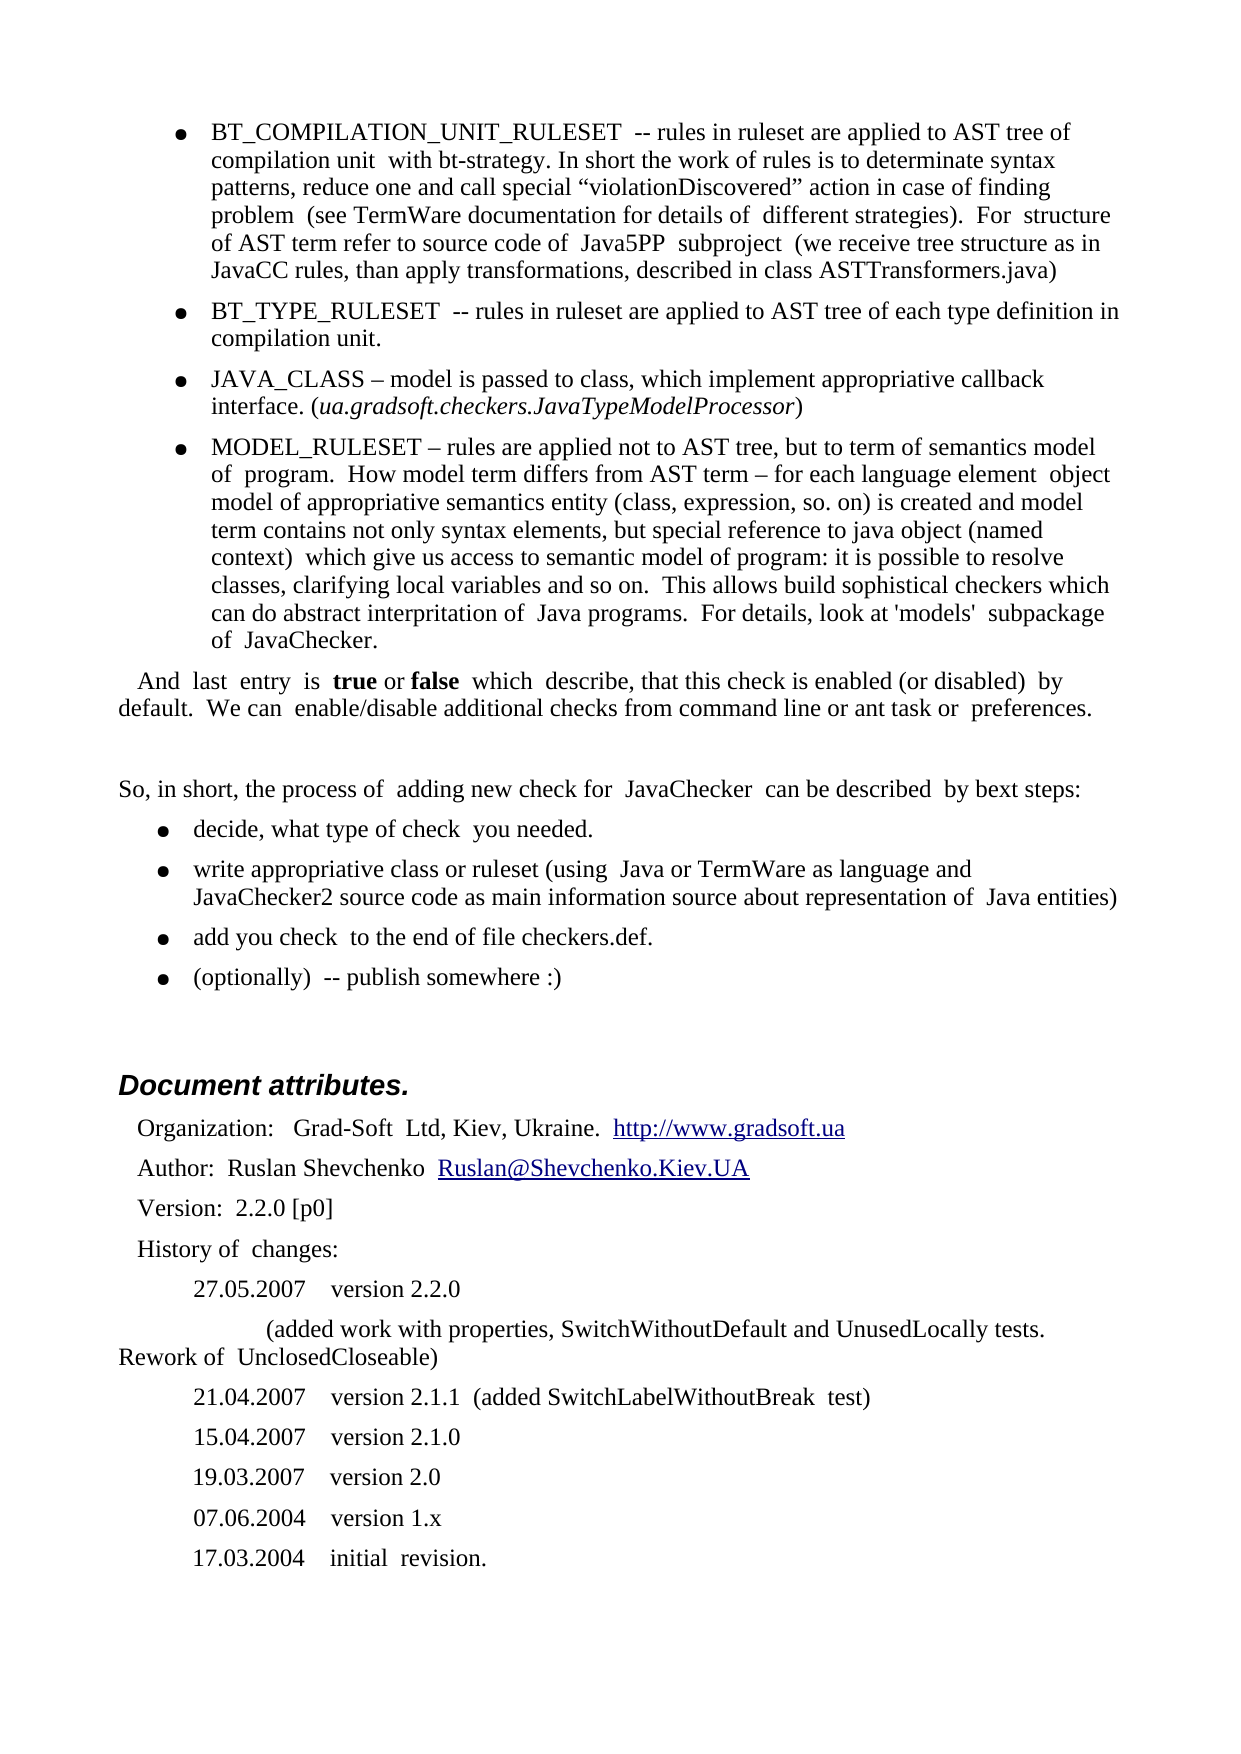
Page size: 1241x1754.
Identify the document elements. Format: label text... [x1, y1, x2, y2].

text (added work with properties, SwitchWithoutDefault and UnusedLocally tests. Rework of UnclosedCloseable) [118, 1315, 1122, 1371]
text So, in short, the process of adding new check for JavaChecker can be described by bext steps: [118, 775, 1122, 803]
list JAVA_CLASS – model is passed to class, which implement appropriative callback interface. (ua.gradsoft.checkers.JavaTypeModelProcessor) [192, 365, 1122, 420]
list BT_TYPE_RULESET -- rules in ruleset are applied to AST tree of each type definition in compilation unit. [192, 297, 1122, 352]
text Author: Ruslan Shevchenko Ruslan@Shevchenko.Kiev.UA [118, 1154, 1122, 1182]
text Version: 2.2.0 [p0] [118, 1194, 1122, 1222]
list (optionally) -- publish somewhere :) [156, 963, 1122, 991]
text And last entry is true or false which describe, that this check is enabled (or disabled) by default. We can enable/disable additional checks from command line or ant task or preferences. [118, 667, 1122, 722]
text 17.03.2004 initial revision. [118, 1544, 1122, 1572]
list MODEL_RULESET – rules are applied not to AST tree, but to term of semantics model of program. How model term differs from AST term – for each language element object model of appropriative semantics entity (class, expression, so. on) is created and model term contains not only syntax elements, but special reference to java object (named context) which give us access to semantic model of program: it is possible to resolve classes, clarifying local variables and so on. This allows build sophistical checkers which can do abstract interpritation of Java programs. For details, look at 'models' subpackage of JavaChecker. [192, 433, 1122, 654]
list BT_COMPILATION_UNIT_RULESET -- rules in ruleset are applied to AST tree of compilation unit with bt-strategy. In short the work of rules is to determinate syntax patterns, reduce one and call special “violationDiscovered” action in case of finding problem (see TermWare documentation for details of different strategies). For structure of AST term refer to source code of Java5PP subproject (we receive tree structure as in JavaCC rules, than apply transformations, described in class ASTTransformers.java) [192, 118, 1122, 284]
list write appropriative class or ruleset (using Java or TermWare as language and JavaChecker2 source code as main information source about representation of Java entities) [156, 855, 1122, 911]
list add you check to the end of file checkers.def. [156, 923, 1122, 951]
text History of changes: [118, 1235, 1122, 1262]
text Organization: Grad-Soft Ltd, Kiev, Ukraine. http://www.gradsoft.ua [118, 1114, 1122, 1142]
text 27.05.2007 version 2.2.0 [118, 1275, 1122, 1303]
subtitle Document attributes. [118, 1069, 1122, 1102]
text 21.04.2007 version 2.1.1 (added SwitchLabelWithoutBreak test) [118, 1383, 1122, 1411]
list decide, what type of check you needed. [156, 815, 1122, 843]
text 15.04.2007 version 2.1.0 [118, 1423, 1122, 1451]
text 07.06.2004 version 1.x [118, 1504, 1122, 1531]
text 19.03.2007 version 2.0 [118, 1463, 1122, 1491]
